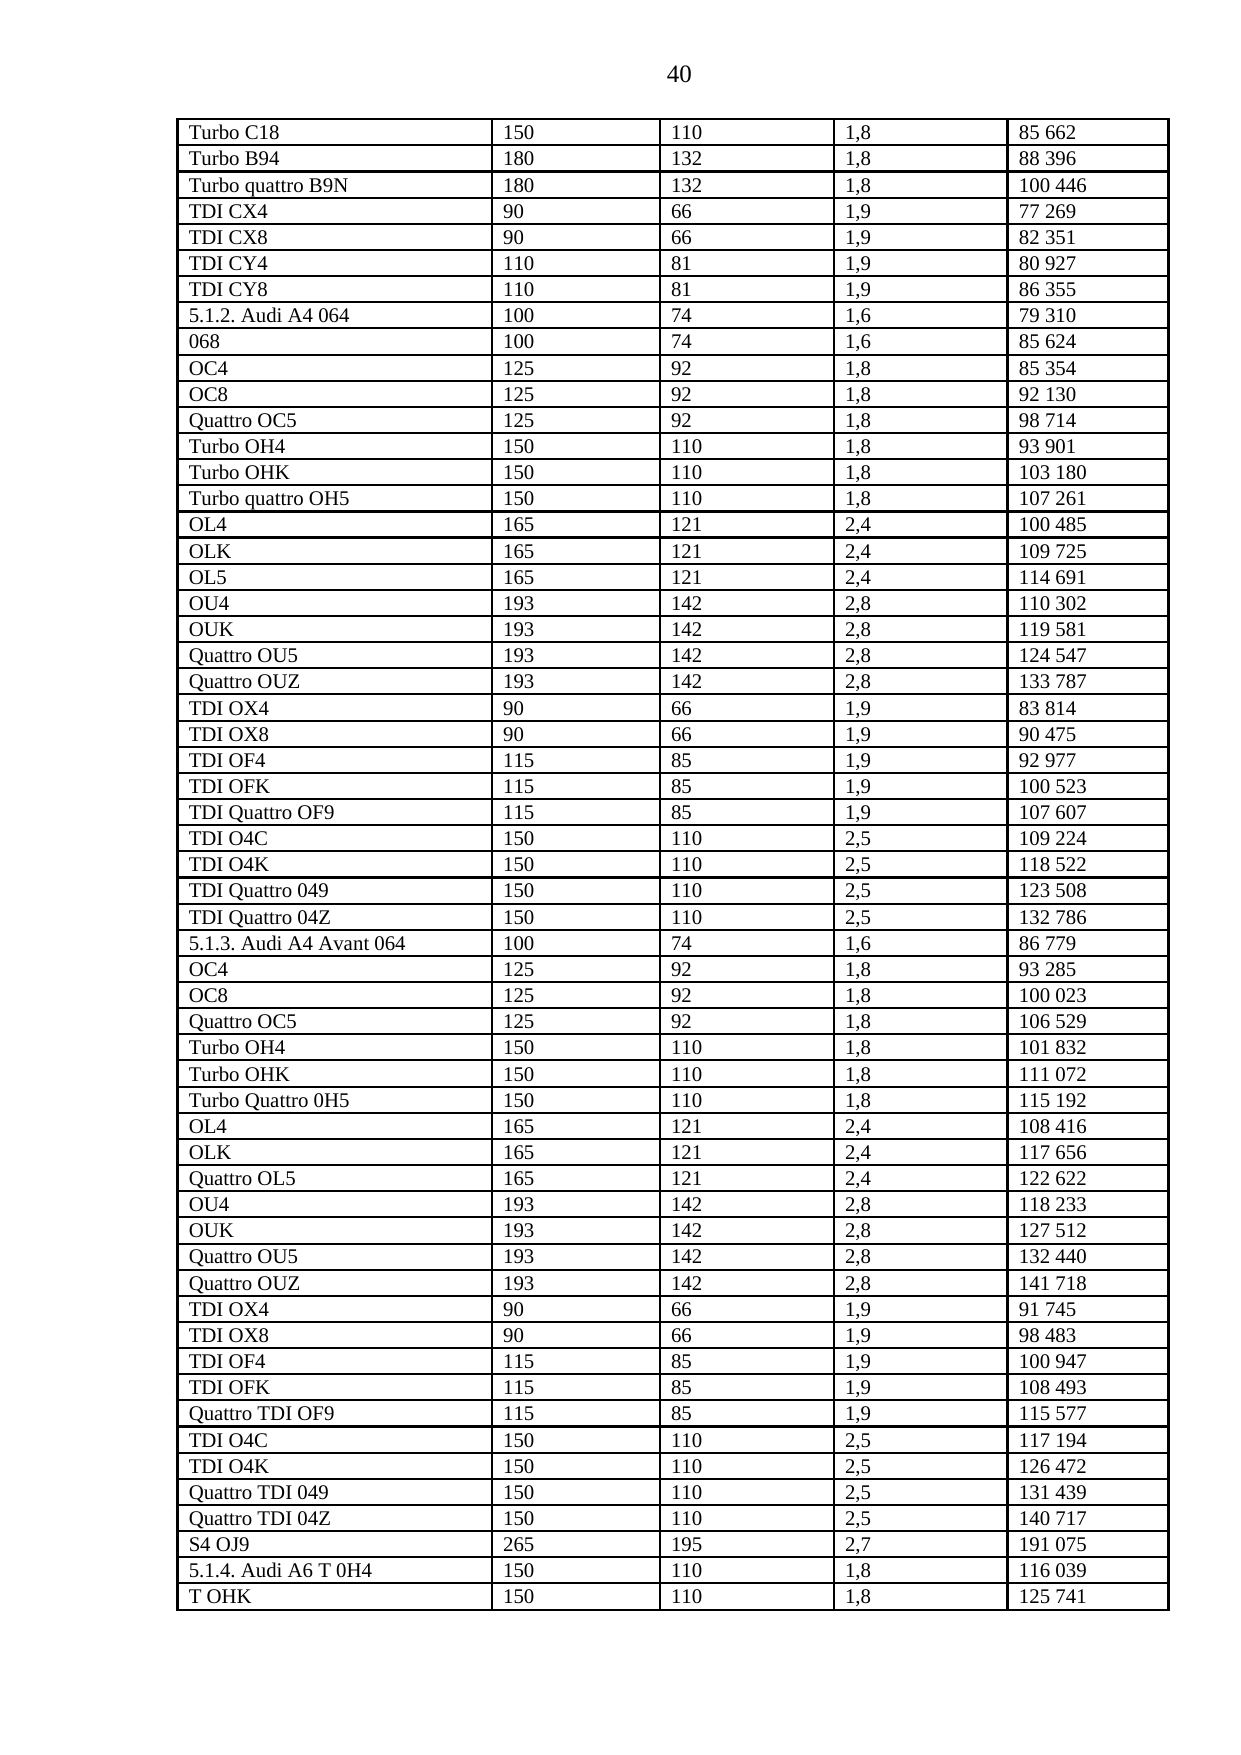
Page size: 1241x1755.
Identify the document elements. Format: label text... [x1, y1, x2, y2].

table_cell 85 [661, 800, 833, 824]
table_cell 121 [661, 513, 833, 536]
table_cell 110 [661, 460, 833, 484]
table_cell 132 [661, 146, 833, 170]
table_cell 117 656 [1009, 1140, 1167, 1164]
table_cell 150 [493, 1454, 659, 1478]
table_cell Turbo quattro B9N [179, 173, 491, 197]
table_cell 110 [661, 1088, 833, 1112]
table_cell 1,8 [835, 1009, 1006, 1033]
table_cell 068 [179, 329, 491, 353]
table_cell Turbo C18 [179, 120, 491, 144]
table_cell 85 354 [1009, 356, 1167, 379]
table_cell 2,8 [835, 1271, 1006, 1295]
table_cell Turbo OHK [179, 1061, 491, 1086]
table_cell 1,8 [835, 1061, 1006, 1086]
table_cell 133 787 [1009, 669, 1167, 693]
table_cell Turbo Quattro 0H5 [179, 1088, 491, 1112]
table_cell 81 [661, 277, 833, 301]
table_cell 66 [661, 722, 833, 746]
table_cell 150 [493, 1558, 659, 1582]
table_cell 110 [661, 905, 833, 929]
table_cell 107 607 [1009, 800, 1167, 824]
table_cell 110 [661, 486, 833, 510]
table_cell 111 072 [1009, 1061, 1167, 1086]
table_cell OLK [179, 1140, 491, 1164]
table_cell 110 302 [1009, 591, 1167, 615]
table_cell 121 [661, 565, 833, 589]
table_cell 1,6 [835, 931, 1006, 955]
table_cell 150 [493, 1506, 659, 1530]
table_cell 132 440 [1009, 1245, 1167, 1268]
table_cell 92 977 [1009, 748, 1167, 772]
table_cell 2,5 [835, 826, 1006, 850]
table_cell 1,9 [835, 251, 1006, 275]
table_cell 1,8 [835, 1088, 1006, 1112]
table_cell 118 522 [1009, 852, 1167, 876]
table_cell 1,8 [835, 1035, 1006, 1059]
table_cell 85 [661, 748, 833, 772]
table_cell OL4 [179, 513, 491, 536]
table_cell Quattro TDI 04Z [179, 1506, 491, 1530]
table_cell 2,5 [835, 905, 1006, 929]
table_cell 110 [661, 826, 833, 850]
table_cell 1,8 [835, 173, 1006, 197]
table_cell Turbo OH4 [179, 434, 491, 458]
table_cell Quattro OU5 [179, 643, 491, 667]
table_cell 110 [661, 1558, 833, 1582]
table_cell 1,9 [835, 199, 1006, 223]
table_cell 110 [661, 852, 833, 876]
table_cell OUK [179, 617, 491, 641]
table_cell 142 [661, 617, 833, 641]
table_cell 1,8 [835, 983, 1006, 1007]
table_cell 1,9 [835, 774, 1006, 798]
table_cell 265 [493, 1532, 659, 1556]
table_cell 92 [661, 1009, 833, 1033]
table_cell 142 [661, 669, 833, 693]
table_cell 121 [661, 539, 833, 563]
table_cell 150 [493, 1480, 659, 1504]
table_cell 110 [661, 1035, 833, 1059]
table_cell 1,8 [835, 1584, 1006, 1608]
table_cell 115 [493, 1375, 659, 1399]
table_cell Quattro OUZ [179, 669, 491, 693]
table_cell TDI Quattro 04Z [179, 905, 491, 929]
table_cell 150 [493, 826, 659, 850]
table_cell 109 725 [1009, 539, 1167, 563]
table_cell 193 [493, 643, 659, 667]
table_cell OL4 [179, 1114, 491, 1138]
table_cell 1,8 [835, 1558, 1006, 1582]
table_cell 92 [661, 408, 833, 432]
table_cell 193 [493, 1192, 659, 1216]
table_cell 100 [493, 303, 659, 327]
table_cell 86 779 [1009, 931, 1167, 955]
table_cell 195 [661, 1532, 833, 1556]
table_cell 193 [493, 591, 659, 615]
table_cell 150 [493, 1088, 659, 1112]
table_cell 191 075 [1009, 1532, 1167, 1556]
table_cell 142 [661, 591, 833, 615]
table_cell TDI O4K [179, 1454, 491, 1478]
table_cell 142 [661, 643, 833, 667]
table_cell Turbo OHK [179, 460, 491, 484]
table_cell 66 [661, 1323, 833, 1347]
table_cell 123 508 [1009, 879, 1167, 902]
table_cell 92 [661, 957, 833, 981]
table_cell 90 475 [1009, 722, 1167, 746]
table_cell 1,9 [835, 277, 1006, 301]
table_cell 1,8 [835, 408, 1006, 432]
table_cell 85 [661, 1349, 833, 1373]
table_cell 115 [493, 1401, 659, 1425]
table_cell 93 285 [1009, 957, 1167, 981]
table_cell 101 832 [1009, 1035, 1167, 1059]
table_cell 1,8 [835, 434, 1006, 458]
table_cell 85 [661, 1401, 833, 1425]
table_cell 92 [661, 983, 833, 1007]
table_cell OU4 [179, 591, 491, 615]
table_cell 5.1.2. Audi A4 064 [179, 303, 491, 327]
table_cell 2,7 [835, 1532, 1006, 1556]
table_cell Turbo quattro OH5 [179, 486, 491, 510]
table_cell 125 [493, 408, 659, 432]
table_cell 110 [493, 277, 659, 301]
table_cell 110 [661, 1480, 833, 1504]
table_cell 100 947 [1009, 1349, 1167, 1373]
table_cell 5.1.4. Audi A6 T 0H4 [179, 1558, 491, 1582]
table_cell 90 [493, 722, 659, 746]
table_cell 1,8 [835, 356, 1006, 379]
table_cell 115 [493, 748, 659, 772]
table_cell OC4 [179, 356, 491, 379]
table_cell 92 130 [1009, 382, 1167, 406]
table_cell 5.1.3. Audi A4 Avant 064 [179, 931, 491, 955]
table_cell 116 039 [1009, 1558, 1167, 1582]
table_cell 125 [493, 356, 659, 379]
table_cell 165 [493, 539, 659, 563]
table_cell Quattro OC5 [179, 408, 491, 432]
table_cell 109 224 [1009, 826, 1167, 850]
table_cell 150 [493, 486, 659, 510]
table_cell 1,8 [835, 120, 1006, 144]
table_cell 66 [661, 695, 833, 719]
table_cell 1,9 [835, 722, 1006, 746]
table_cell 118 233 [1009, 1192, 1167, 1216]
table_cell 1,8 [835, 486, 1006, 510]
table_cell Quattro OU5 [179, 1245, 491, 1268]
table_cell 2,5 [835, 852, 1006, 876]
table_cell 119 581 [1009, 617, 1167, 641]
table_cell 74 [661, 329, 833, 353]
table_cell OLK [179, 539, 491, 563]
table_cell TDI OX4 [179, 695, 491, 719]
table_cell TDI OX4 [179, 1297, 491, 1321]
table_cell 110 [661, 879, 833, 902]
table_cell 82 351 [1009, 225, 1167, 249]
table_cell 193 [493, 1271, 659, 1295]
table_cell 1,9 [835, 1375, 1006, 1399]
table_cell 110 [661, 1506, 833, 1530]
table_cell 150 [493, 1584, 659, 1608]
table_cell 125 [493, 382, 659, 406]
table_cell 108 416 [1009, 1114, 1167, 1138]
table_cell 110 [661, 434, 833, 458]
table_cell 110 [661, 1428, 833, 1452]
table_cell TDI OX8 [179, 722, 491, 746]
table_cell 140 717 [1009, 1506, 1167, 1530]
table_cell 165 [493, 513, 659, 536]
table_cell 121 [661, 1114, 833, 1138]
table_cell TDI OFK [179, 774, 491, 798]
table_cell TDI CY4 [179, 251, 491, 275]
table_cell 91 745 [1009, 1297, 1167, 1321]
table_cell 1,9 [835, 1349, 1006, 1373]
table_cell 90 [493, 1297, 659, 1321]
table_cell OC4 [179, 957, 491, 981]
table_cell 1,9 [835, 225, 1006, 249]
table_cell 2,4 [835, 1140, 1006, 1164]
table_cell 83 814 [1009, 695, 1167, 719]
table_cell 1,8 [835, 957, 1006, 981]
table_cell 142 [661, 1192, 833, 1216]
table_cell 117 194 [1009, 1428, 1167, 1452]
table_cell 150 [493, 434, 659, 458]
table_cell 124 547 [1009, 643, 1167, 667]
table_cell 106 529 [1009, 1009, 1167, 1033]
table_cell 125 [493, 983, 659, 1007]
table_cell Quattro OC5 [179, 1009, 491, 1033]
table_cell 110 [661, 1454, 833, 1478]
table_cell 1,9 [835, 695, 1006, 719]
table_cell 74 [661, 303, 833, 327]
table_cell 1,8 [835, 146, 1006, 170]
table_cell TDI Quattro OF9 [179, 800, 491, 824]
table_cell 2,8 [835, 591, 1006, 615]
table_cell 193 [493, 669, 659, 693]
table_cell 1,8 [835, 382, 1006, 406]
table_cell 150 [493, 852, 659, 876]
table_cell 2,5 [835, 1454, 1006, 1478]
table_cell 100 023 [1009, 983, 1167, 1007]
table_cell 2,4 [835, 1166, 1006, 1190]
table_cell 90 [493, 695, 659, 719]
table_cell 2,8 [835, 643, 1006, 667]
table_cell 142 [661, 1271, 833, 1295]
table_cell 66 [661, 225, 833, 249]
table_cell 193 [493, 1218, 659, 1242]
table_cell 90 [493, 199, 659, 223]
table_cell TDI O4C [179, 826, 491, 850]
table_cell 131 439 [1009, 1480, 1167, 1504]
table_cell 2,4 [835, 565, 1006, 589]
table_cell 98 483 [1009, 1323, 1167, 1347]
table_cell 100 [493, 329, 659, 353]
table_cell 141 718 [1009, 1271, 1167, 1295]
table_cell 1,9 [835, 1323, 1006, 1347]
table_cell S4 OJ9 [179, 1532, 491, 1556]
table_cell 110 [661, 1584, 833, 1608]
table_cell 100 485 [1009, 513, 1167, 536]
table_cell 150 [493, 1061, 659, 1086]
table_cell 150 [493, 460, 659, 484]
table_cell 86 355 [1009, 277, 1167, 301]
table_cell 121 [661, 1140, 833, 1164]
table_cell 115 [493, 774, 659, 798]
table_cell 98 714 [1009, 408, 1167, 432]
table_cell 2,4 [835, 1114, 1006, 1138]
table_cell 180 [493, 146, 659, 170]
table_cell 132 786 [1009, 905, 1167, 929]
table_cell 142 [661, 1218, 833, 1242]
table_cell OU4 [179, 1192, 491, 1216]
table_cell 1,6 [835, 329, 1006, 353]
table_cell TDI Quattro 049 [179, 879, 491, 902]
table_cell TDI OX8 [179, 1323, 491, 1347]
table_cell 2,4 [835, 513, 1006, 536]
table_cell 100 446 [1009, 173, 1167, 197]
table_cell 85 662 [1009, 120, 1167, 144]
table_cell 150 [493, 1428, 659, 1452]
table_cell TDI CX8 [179, 225, 491, 249]
table_cell 150 [493, 1035, 659, 1059]
table_cell Quattro TDI 049 [179, 1480, 491, 1504]
table_cell TDI CX4 [179, 199, 491, 223]
table_cell 110 [493, 251, 659, 275]
table_cell Quattro OUZ [179, 1271, 491, 1295]
table_cell 80 927 [1009, 251, 1167, 275]
table_cell 150 [493, 879, 659, 902]
table_cell 2,8 [835, 1218, 1006, 1242]
table_cell 90 [493, 1323, 659, 1347]
table_cell 66 [661, 199, 833, 223]
table_cell 85 624 [1009, 329, 1167, 353]
table_cell 114 691 [1009, 565, 1167, 589]
table_cell 1,9 [835, 1297, 1006, 1321]
table_cell 2,4 [835, 539, 1006, 563]
table_cell 115 577 [1009, 1401, 1167, 1425]
table_cell TDI CY8 [179, 277, 491, 301]
table_cell 115 [493, 1349, 659, 1373]
table_cell 125 [493, 957, 659, 981]
table_cell 115 [493, 800, 659, 824]
table_cell 125 741 [1009, 1584, 1167, 1608]
table_cell TDI O4C [179, 1428, 491, 1452]
table_cell Turbo OH4 [179, 1035, 491, 1059]
table_cell T OHK [179, 1584, 491, 1608]
table_cell 2,8 [835, 617, 1006, 641]
table_cell 77 269 [1009, 199, 1167, 223]
table_cell 122 622 [1009, 1166, 1167, 1190]
table_cell 2,8 [835, 1192, 1006, 1216]
table_cell 1,6 [835, 303, 1006, 327]
table_cell 180 [493, 173, 659, 197]
table_cell 2,8 [835, 669, 1006, 693]
table_cell 165 [493, 565, 659, 589]
table_cell 1,9 [835, 748, 1006, 772]
table_cell 127 512 [1009, 1218, 1167, 1242]
table_cell 2,5 [835, 879, 1006, 902]
table_cell TDI OF4 [179, 748, 491, 772]
table_cell 74 [661, 931, 833, 955]
table_cell 92 [661, 356, 833, 379]
table_cell 92 [661, 382, 833, 406]
table_cell 165 [493, 1114, 659, 1138]
table_cell 79 310 [1009, 303, 1167, 327]
table_cell 132 [661, 173, 833, 197]
table_cell 88 396 [1009, 146, 1167, 170]
table_cell 90 [493, 225, 659, 249]
table_cell Turbo B94 [179, 146, 491, 170]
table_cell 1,8 [835, 460, 1006, 484]
table_cell 126 472 [1009, 1454, 1167, 1478]
table_cell 2,5 [835, 1428, 1006, 1452]
table_cell 165 [493, 1166, 659, 1190]
table_cell 142 [661, 1245, 833, 1268]
table_cell 100 523 [1009, 774, 1167, 798]
table_cell 66 [661, 1297, 833, 1321]
table_cell OC8 [179, 382, 491, 406]
table_cell 107 261 [1009, 486, 1167, 510]
table_cell 103 180 [1009, 460, 1167, 484]
table_cell 85 [661, 774, 833, 798]
table_cell 93 901 [1009, 434, 1167, 458]
table_cell 121 [661, 1166, 833, 1190]
table_cell Quattro TDI OF9 [179, 1401, 491, 1425]
table_cell 125 [493, 1009, 659, 1033]
table_cell OC8 [179, 983, 491, 1007]
table_cell 193 [493, 1245, 659, 1268]
table_cell 85 [661, 1375, 833, 1399]
table_cell 100 [493, 931, 659, 955]
table_cell 1,9 [835, 1401, 1006, 1425]
table_cell 2,8 [835, 1245, 1006, 1268]
table_cell 150 [493, 905, 659, 929]
table_cell 110 [661, 120, 833, 144]
table_cell TDI OF4 [179, 1349, 491, 1373]
table_cell 108 493 [1009, 1375, 1167, 1399]
table_cell 1,9 [835, 800, 1006, 824]
table_cell TDI O4K [179, 852, 491, 876]
table_cell Quattro OL5 [179, 1166, 491, 1190]
table_cell 2,5 [835, 1480, 1006, 1504]
table_cell OL5 [179, 565, 491, 589]
table_cell TDI OFK [179, 1375, 491, 1399]
table_cell 2,5 [835, 1506, 1006, 1530]
table_cell 110 [661, 1061, 833, 1086]
table_cell 150 [493, 120, 659, 144]
table_cell 193 [493, 617, 659, 641]
table_cell 81 [661, 251, 833, 275]
table_cell OUK [179, 1218, 491, 1242]
table_cell 115 192 [1009, 1088, 1167, 1112]
table_cell 165 [493, 1140, 659, 1164]
